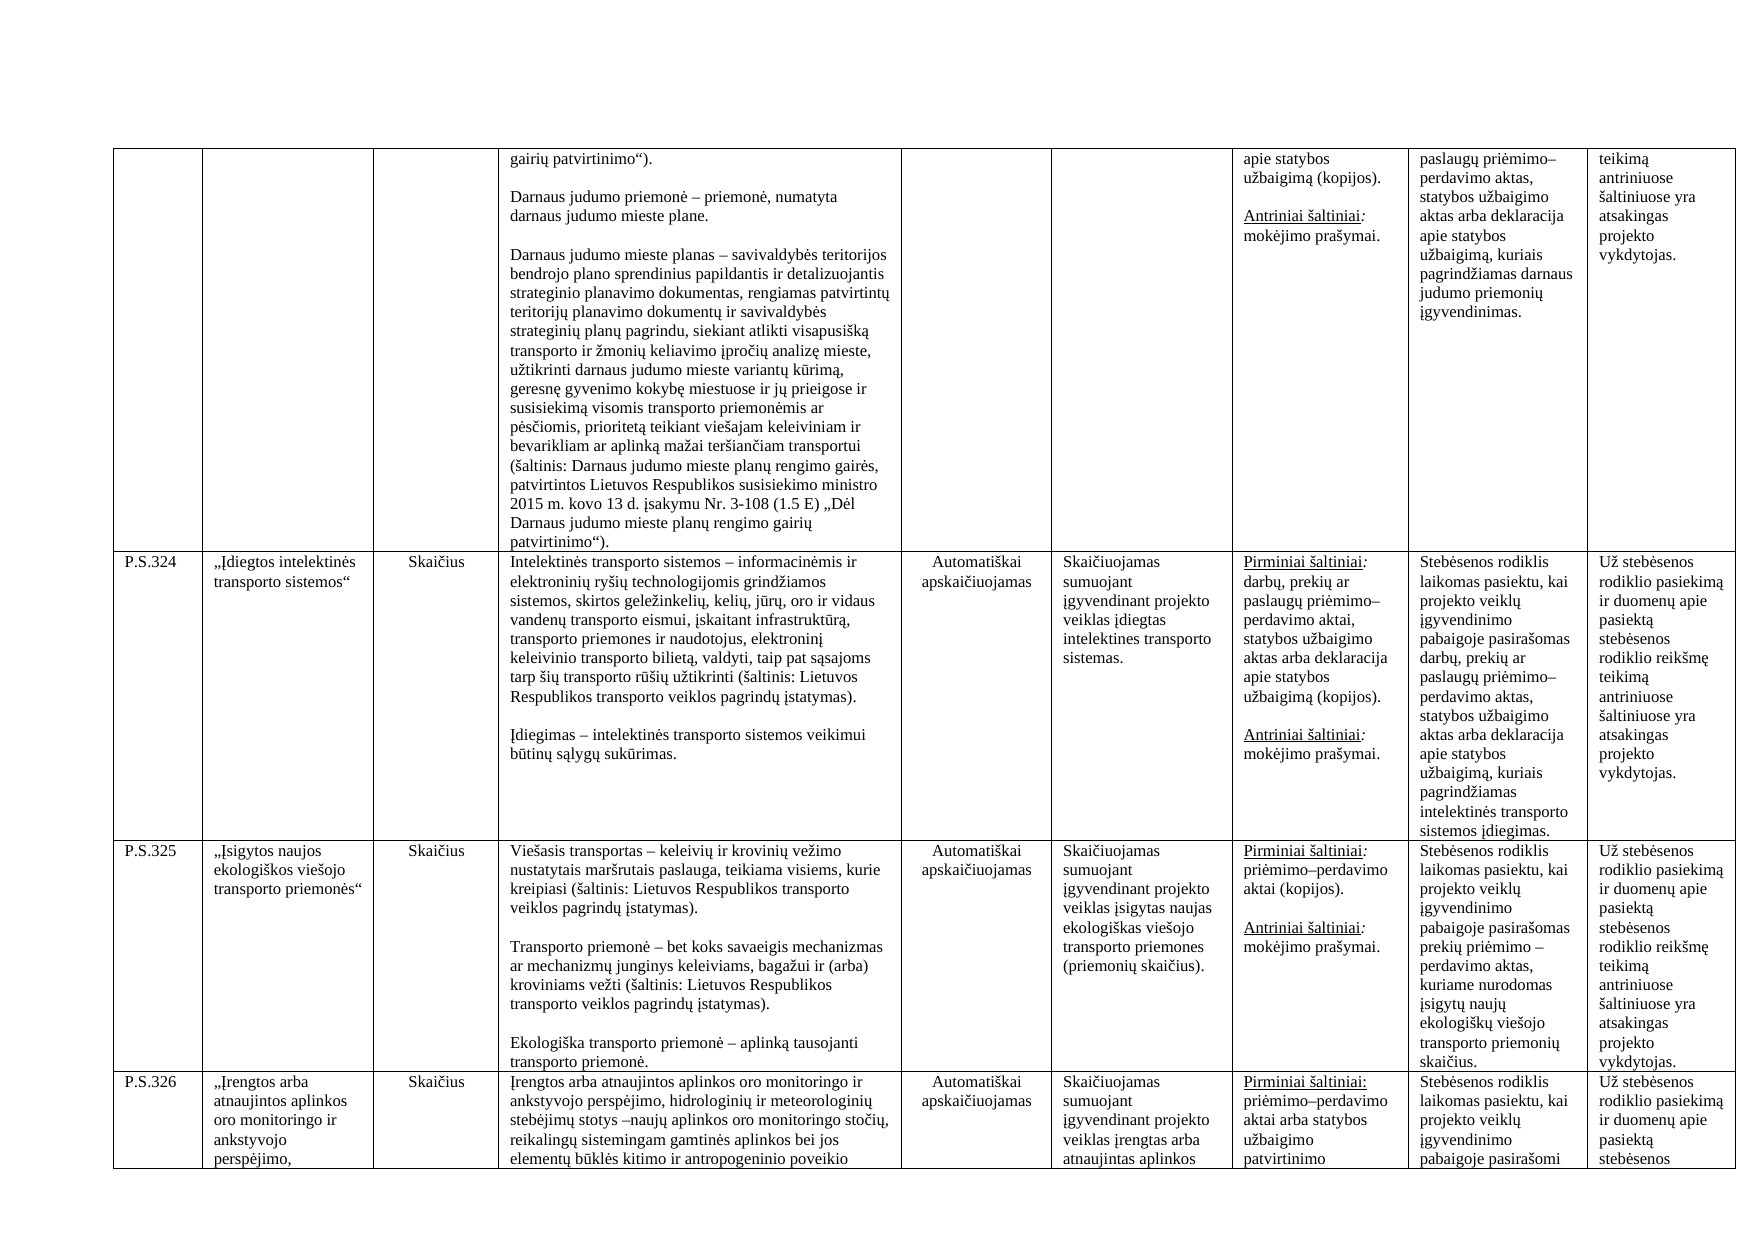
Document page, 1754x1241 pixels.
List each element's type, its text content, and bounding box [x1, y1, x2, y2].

table_cell Už stebėsenos rodiklio pasiekimą ir duomenų apie pasiektą stebėsenos rodiklio reikšmę teikimą antriniuose šaltiniuose yra atsakingas projekto vykdytojas. [1588, 841, 1735, 1071]
table_cell Automatiškai apskaičiuojamas [902, 1072, 1051, 1168]
table_cell Už stebėsenos rodiklio pasiekimą ir duomenų apie pasiektą stebėsenos rodiklio reikšmę teikimą antriniuose šaltiniuose yra atsakingas projekto vykdytojas. [1588, 552, 1735, 840]
table_cell [374, 149, 498, 551]
table_cell Skaičius [374, 552, 498, 840]
table_cell Stebėsenos rodiklis laikomas pasiektu, kai projekto veiklų įgyvendinimo pabaigoje pasirašomas darbų, prekių ar paslaugų priėmimo–perdavimo aktas, statybos užbaigimo aktas arba deklaracija apie statybos užbaigimą, kuriais pagrindžiamas intelektinės transporto sistemos įdiegimas. [1409, 552, 1587, 840]
table_cell P.S.325 [114, 841, 202, 1071]
table_cell Pirminiai šaltiniai: priėmimo–perdavimo aktai arba statybos užbaigimo patvirtinimo [1233, 1072, 1408, 1168]
table_cell Skaičiuojamas sumuojant įgyvendinant projekto veiklas įsigytas naujas ekologiškas viešojo transporto priemones (priemonių skaičius). [1052, 841, 1232, 1071]
table_cell P.S.324 [114, 552, 202, 840]
table_cell gairių patvirtinimo“). Darnaus judumo priemonė – priemonė, numatyta darnaus judumo mieste plane. Darnaus judumo mieste planas – savivaldybės teritorijos bendrojo plano sprendinius papildantis ir detalizuojantis strateginio planavimo dokumentas, rengiamas patvirtintų teritorijų planavimo dokumentų ir savivaldybės strateginių planų pagrindu, siekiant atlikti visapusišką transporto ir žmonių keliavimo įpročių analizę mieste, užtikrinti darnaus judumo mieste variantų kūrimą, geresnę gyvenimo kokybę miestuose ir jų prieigose ir susisiekimą visomis transporto priemonėmis ar pėsčiomis, prioritetą teikiant viešajam keleiviniam ir bevarikliam ar aplinką mažai teršiančiam transportui (šaltinis: Darnaus judumo mieste planų rengimo gairės, patvirtintos Lietuvos Respublikos susisiekimo ministro 2015 m. kovo 13 d. įsakymu Nr. 3-108 (1.5 E) „Dėl Darnaus judumo mieste planų rengimo gairių patvirtinimo“). [499, 149, 901, 551]
table_cell Stebėsenos rodiklis laikomas pasiektu, kai projekto veiklų įgyvendinimo pabaigoje pasirašomi [1409, 1072, 1587, 1168]
table_cell „Įdiegtos intelektinės transporto sistemos“ [203, 552, 373, 840]
table_cell Skaičius [374, 841, 498, 1071]
table_cell [1052, 149, 1232, 551]
table_cell „Įrengtos arba atnaujintos aplinkos oro monitoringo ir ankstyvojo perspėjimo, [203, 1072, 373, 1168]
table_cell Automatiškai apskaičiuojamas [902, 552, 1051, 840]
table_cell Skaičiuojamas sumuojant įgyvendinant projekto veiklas įrengtas arba atnaujintas aplinkos [1052, 1072, 1232, 1168]
table_cell Pirminiai šaltiniai: priėmimo–perdavimo aktai (kopijos). Antriniai šaltiniai: mokėjimo prašymai. [1233, 841, 1408, 1071]
table_cell Stebėsenos rodiklis laikomas pasiektu, kai projekto veiklų įgyvendinimo pabaigoje pasirašomas prekių priėmimo – perdavimo aktas, kuriame nurodomas įsigytų naujų ekologiškų viešojo transporto priemonių skaičius. [1409, 841, 1587, 1071]
table_cell Už stebėsenos rodiklio pasiekimą ir duomenų apie pasiektą stebėsenos [1588, 1072, 1735, 1168]
table_cell [902, 149, 1051, 551]
table_cell apie statybos užbaigimą (kopijos). Antriniai šaltiniai: mokėjimo prašymai. [1233, 149, 1408, 551]
table_cell Skaičiuojamas sumuojant įgyvendinant projekto veiklas įdiegtas intelektines transporto sistemas. [1052, 552, 1232, 840]
table_cell „Įsigytos naujos ekologiškos viešojo transporto priemonės“ [203, 841, 373, 1071]
table_cell Automatiškai apskaičiuojamas [902, 841, 1051, 1071]
table_cell [114, 149, 202, 551]
table_cell Įrengtos arba atnaujintos aplinkos oro monitoringo ir ankstyvojo perspėjimo, hidrologinių ir meteorologinių stebėjimų stotys –naujų aplinkos oro monitoringo stočių, reikalingų sistemingam gamtinės aplinkos bei jos elementų būklės kitimo ir antropogeninio poveikio [499, 1072, 901, 1168]
table_cell P.S.326 [114, 1072, 202, 1168]
table_cell Intelektinės transporto sistemos – informacinėmis ir elektroninių ryšių technologijomis grindžiamos sistemos, skirtos geležinkelių, kelių, jūrų, oro ir vidaus vandenų transporto eismui, įskaitant infrastruktūrą, transporto priemones ir naudotojus, elektroninį keleivinio transporto bilietą, valdyti, taip pat sąsajoms tarp šių transporto rūšių užtikrinti (šaltinis: Lietuvos Respublikos transporto veiklos pagrindų įstatymas). Įdiegimas – intelektinės transporto sistemos veikimui būtinų sąlygų sukūrimas. [499, 552, 901, 840]
table_cell Viešasis transportas – keleivių ir krovinių vežimo nustatytais maršrutais paslauga, teikiama visiems, kurie kreipiasi (šaltinis: Lietuvos Respublikos transporto veiklos pagrindų įstatymas). Transporto priemonė – bet koks savaeigis mechanizmas ar mechanizmų junginys keleiviams, bagažui ir (arba) kroviniams vežti (šaltinis: Lietuvos Respublikos transporto veiklos pagrindų įstatymas). Ekologiška transporto priemonė – aplinką tausojanti transporto priemonė. [499, 841, 901, 1071]
table_cell paslaugų priėmimo–perdavimo aktas, statybos užbaigimo aktas arba deklaracija apie statybos užbaigimą, kuriais pagrindžiamas darnaus judumo priemonių įgyvendinimas. [1409, 149, 1587, 551]
table_cell Skaičius [374, 1072, 498, 1168]
table_cell Pirminiai šaltiniai: darbų, prekių ar paslaugų priėmimo–perdavimo aktai, statybos užbaigimo aktas arba deklaracija apie statybos užbaigimą (kopijos). Antriniai šaltiniai: mokėjimo prašymai. [1233, 552, 1408, 840]
table_cell teikimą antriniuose šaltiniuose yra atsakingas projekto vykdytojas. [1588, 149, 1735, 551]
table_cell [203, 149, 373, 551]
